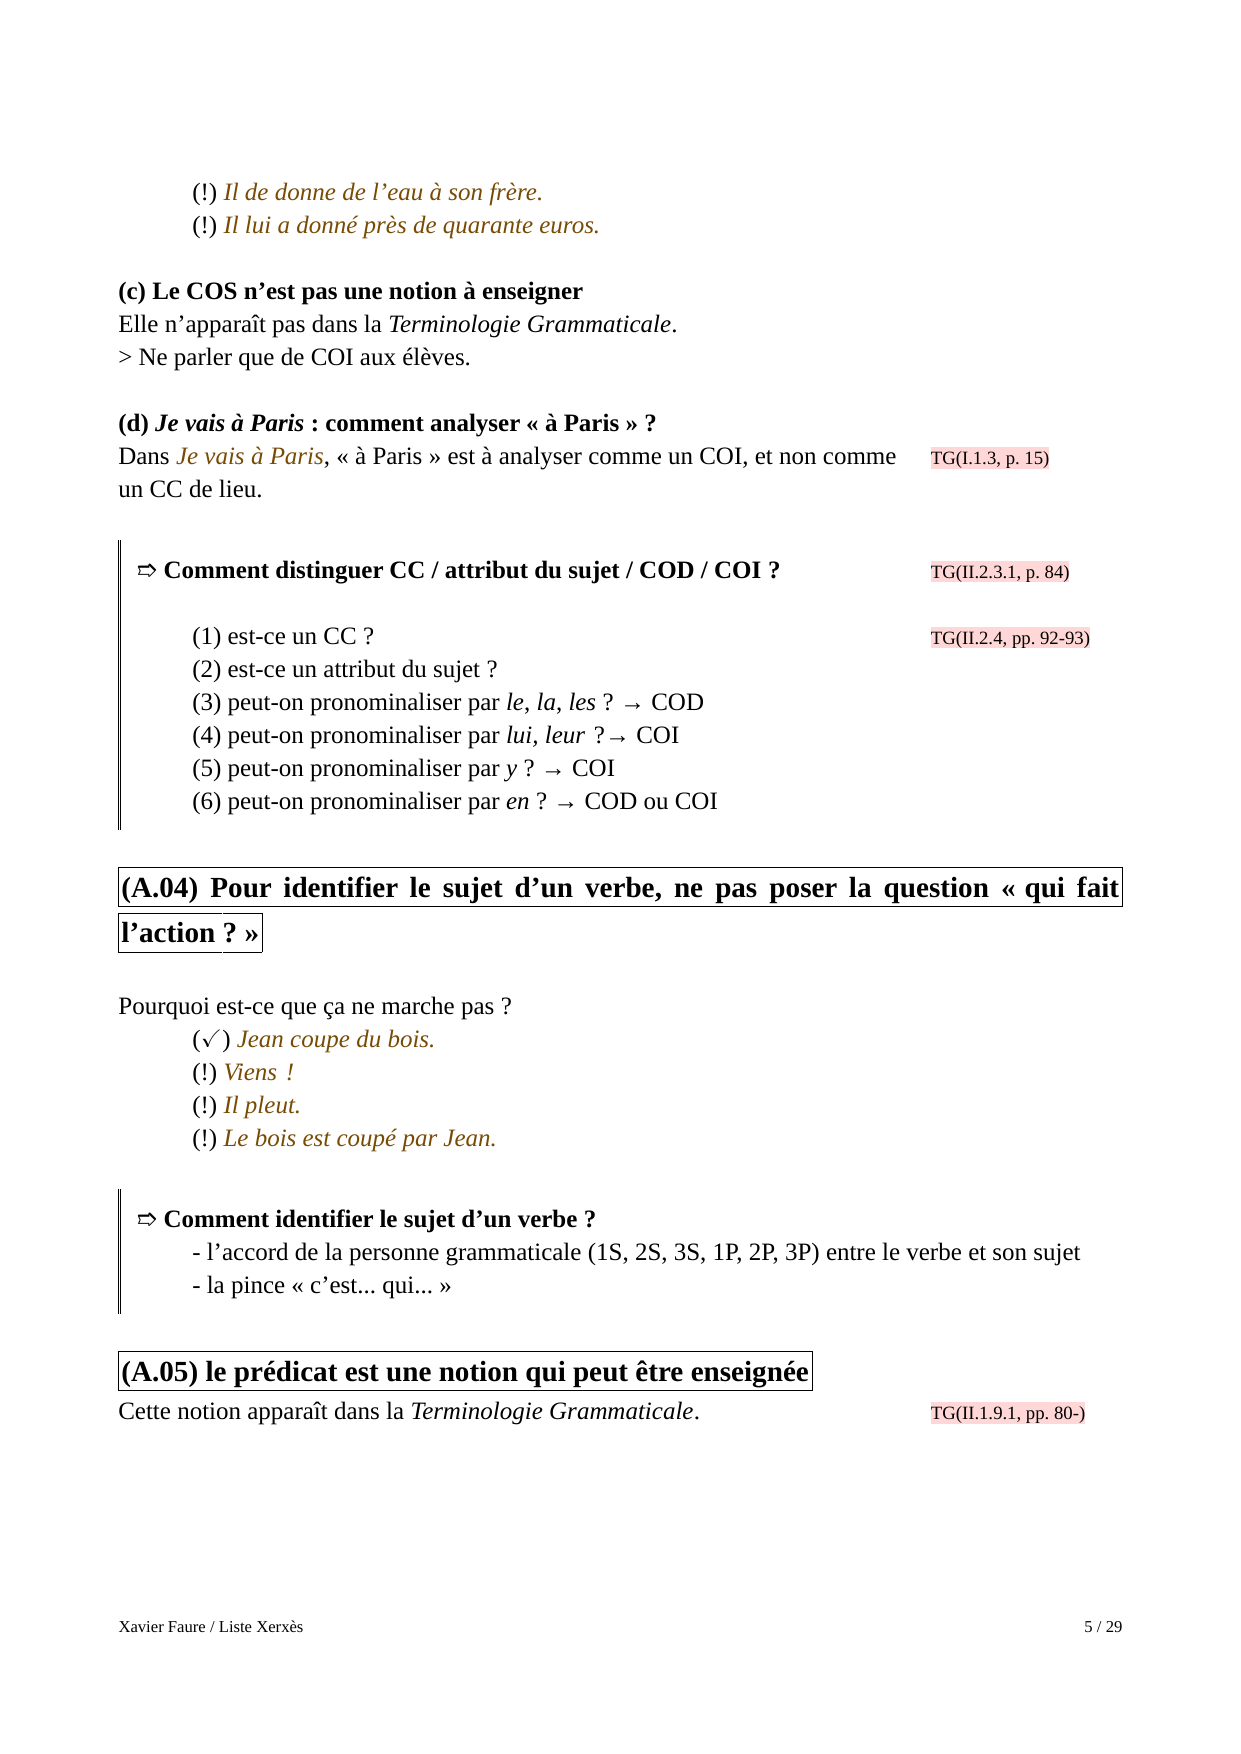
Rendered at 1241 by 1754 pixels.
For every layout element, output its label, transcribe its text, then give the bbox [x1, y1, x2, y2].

text (1) est-ce un CC ? TG(II.2.4, pp. 92-93) [121, 606, 1122, 639]
text (!) Le bois est coupé par Jean. [118, 1123, 1122, 1152]
text (4) peut-on pronominaliser par lui, leur ?→ COI [121, 705, 1122, 738]
text - l’accord de la personne grammaticale (1S, 2S, 3S, 1P, 2P, 3P) entre le verbe et son sujet [121, 1222, 1122, 1255]
text un CC de lieu. [118, 474, 1122, 503]
text (5) peut-on pronominaliser par y ? → COI [121, 738, 1122, 771]
text (!) Il pleut. [118, 1090, 1122, 1119]
text ➱ Comment distinguer CC / attribut du sujet / COD / COI ? TG(II.2.3.1, p. 84) [121, 540, 1122, 584]
text [813, 1351, 1122, 1391]
text (6) peut-on pronominaliser par en ? → COD ou COI [121, 771, 1122, 830]
text > Ne parler que de COI aux élèves. [118, 342, 1122, 371]
text Dans Je vais à Paris, « à Paris » est à analyser comme un COI, et non comme TG(I.1.3, p. 15) [118, 441, 1122, 470]
text (2) est-ce un attribut du sujet ? [121, 639, 1122, 672]
text ➱ Comment identifier le sujet d’un verbe ? [121, 1189, 1122, 1222]
text (c) Le COS n’est pas une notion à enseigner [118, 276, 1122, 305]
text (!) Il lui a donné près de quarante euros. [118, 210, 1122, 239]
text Pourquoi est-ce que ça ne marche pas ? [118, 991, 1122, 1020]
text (A.05) le prédicat est une notion qui peut être enseignée [119, 1352, 812, 1390]
text Cette notion apparaît dans la Terminologie Grammaticale. TG(II.1.9.1, pp. 80-) [118, 1396, 1122, 1425]
text (3) peut-on pronominaliser par le, la, les ? → COD [121, 672, 1122, 705]
text (A.04) Pour identifier le sujet d’un verbe, ne pas poser la question « qui fait [119, 868, 1122, 906]
text (!) Il de donne de l’eau à son frère. [118, 177, 1122, 206]
text (✓) Jean coupe du bois. [118, 1024, 1122, 1053]
text l’action ? » [118, 907, 1122, 952]
text - la pince « c’est... qui... » [121, 1255, 1122, 1314]
text (!) Viens ! [118, 1057, 1122, 1086]
text Elle n’apparaît pas dans la Terminologie Grammaticale. [118, 309, 1122, 338]
text (d) Je vais à Paris : comment analyser « à Paris » ? [118, 408, 1122, 437]
